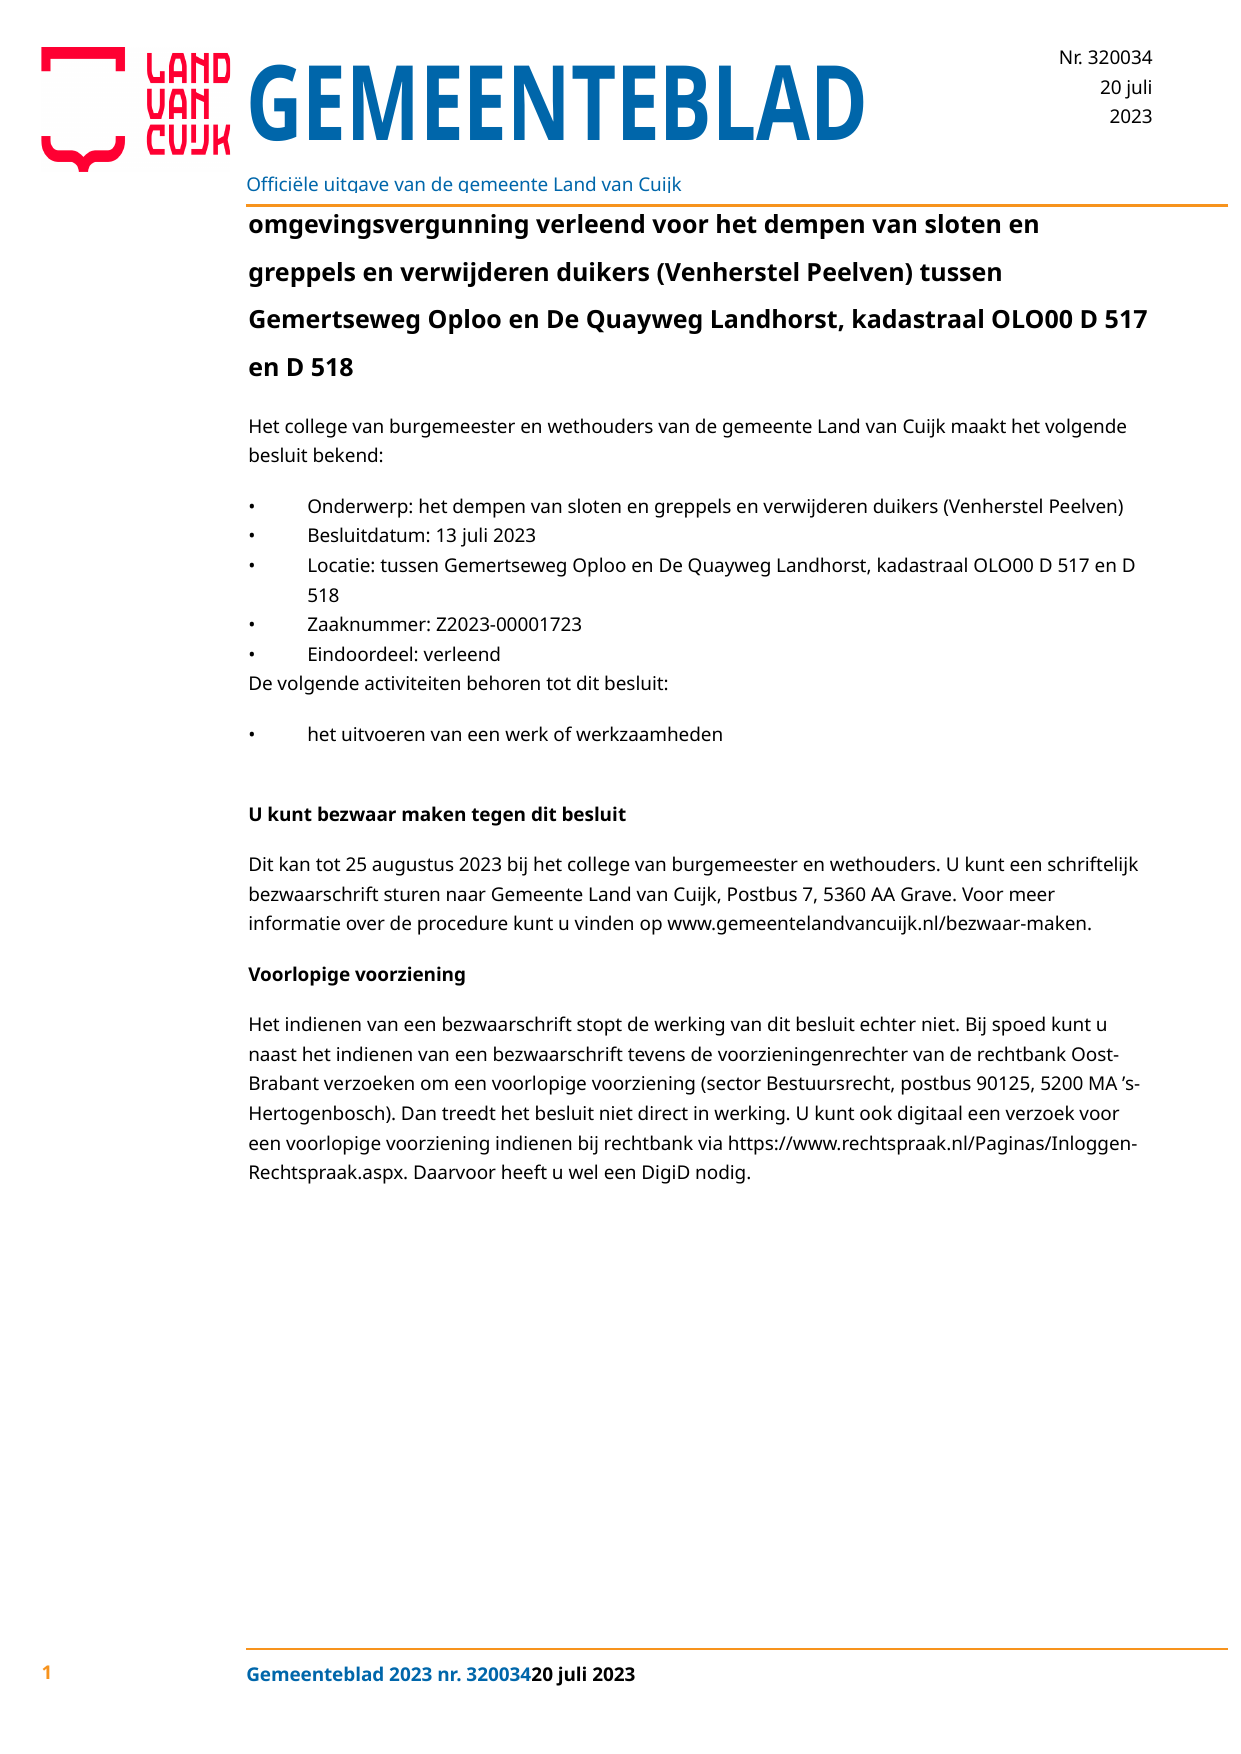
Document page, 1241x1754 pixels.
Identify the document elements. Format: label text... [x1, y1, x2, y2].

text omgevingsvergunning verleend voor het dempen van sloten en greppels en verwijderen duikers (Venherstel Peelven) tussen Gemertseweg Oploo en De Quayweg Landhorst, kadastraal OLO00 D 517 en D 518 [248, 207, 1152, 384]
text Het college van burgemeester en wethouders van de gemeente Land van Cuijk maakt het volgende besluit bekend: [248, 413, 1152, 468]
list Zaaknummer: Z2023-00001723 [248, 611, 1152, 637]
list het uitvoeren van een werk of werkzaamheden [248, 721, 1152, 747]
text De volgende activiteiten behoren tot dit besluit: [248, 671, 1152, 696]
text Het indienen van een bezwaarschrift stopt de werking van dit besluit echter niet. Bij spoed kunt u naast het indienen van een bezwaarschrift tevens de voorzieningenrechter van de rechtbank Oost-Brabant verzoeken om een voorlopige voorziening (sector Bestuursrecht, postbus 90125, 5200 MA ’s-Hertogenbosch). Dan treedt het besluit niet direct in werking. U kunt ook digitaal een verzoek voor een voorlopige voorziening indienen bij rechtbank via https://www.rechtspraak.nl/Paginas/Inloggen-Rechtspraak.aspx. Daarvoor heeft u wel een DigiD nodig. [248, 1011, 1152, 1185]
text Voorlopige voorziening [248, 961, 1152, 987]
list Onderwerp: het dempen van sloten en greppels en verwijderen duikers (Venherstel Peelven) [248, 493, 1152, 519]
list Eindoordeel: verleend [248, 641, 1152, 667]
list Locatie: tussen Gemertseweg Oploo en De Quayweg Landhorst, kadastraal OLO00 D 517 en D 518 [248, 552, 1152, 608]
picture [41, 47, 231, 172]
list Besluitdatum: 13 juli 2023 [248, 523, 1152, 548]
text U kunt bezwaar maken tegen dit besluit [248, 801, 1152, 827]
text Dit kan tot 25 augustus 2023 bij het college van burgemeester en wethouders. U kunt een schriftelijk bezwaarschrift sturen naar Gemeente Land van Cuijk, Postbus 7, 5360 AA Grave. Voor meer informatie over de procedure kunt u vinden op www.gemeentelandvancuijk.nl/bezwaar-maken. [248, 851, 1152, 936]
